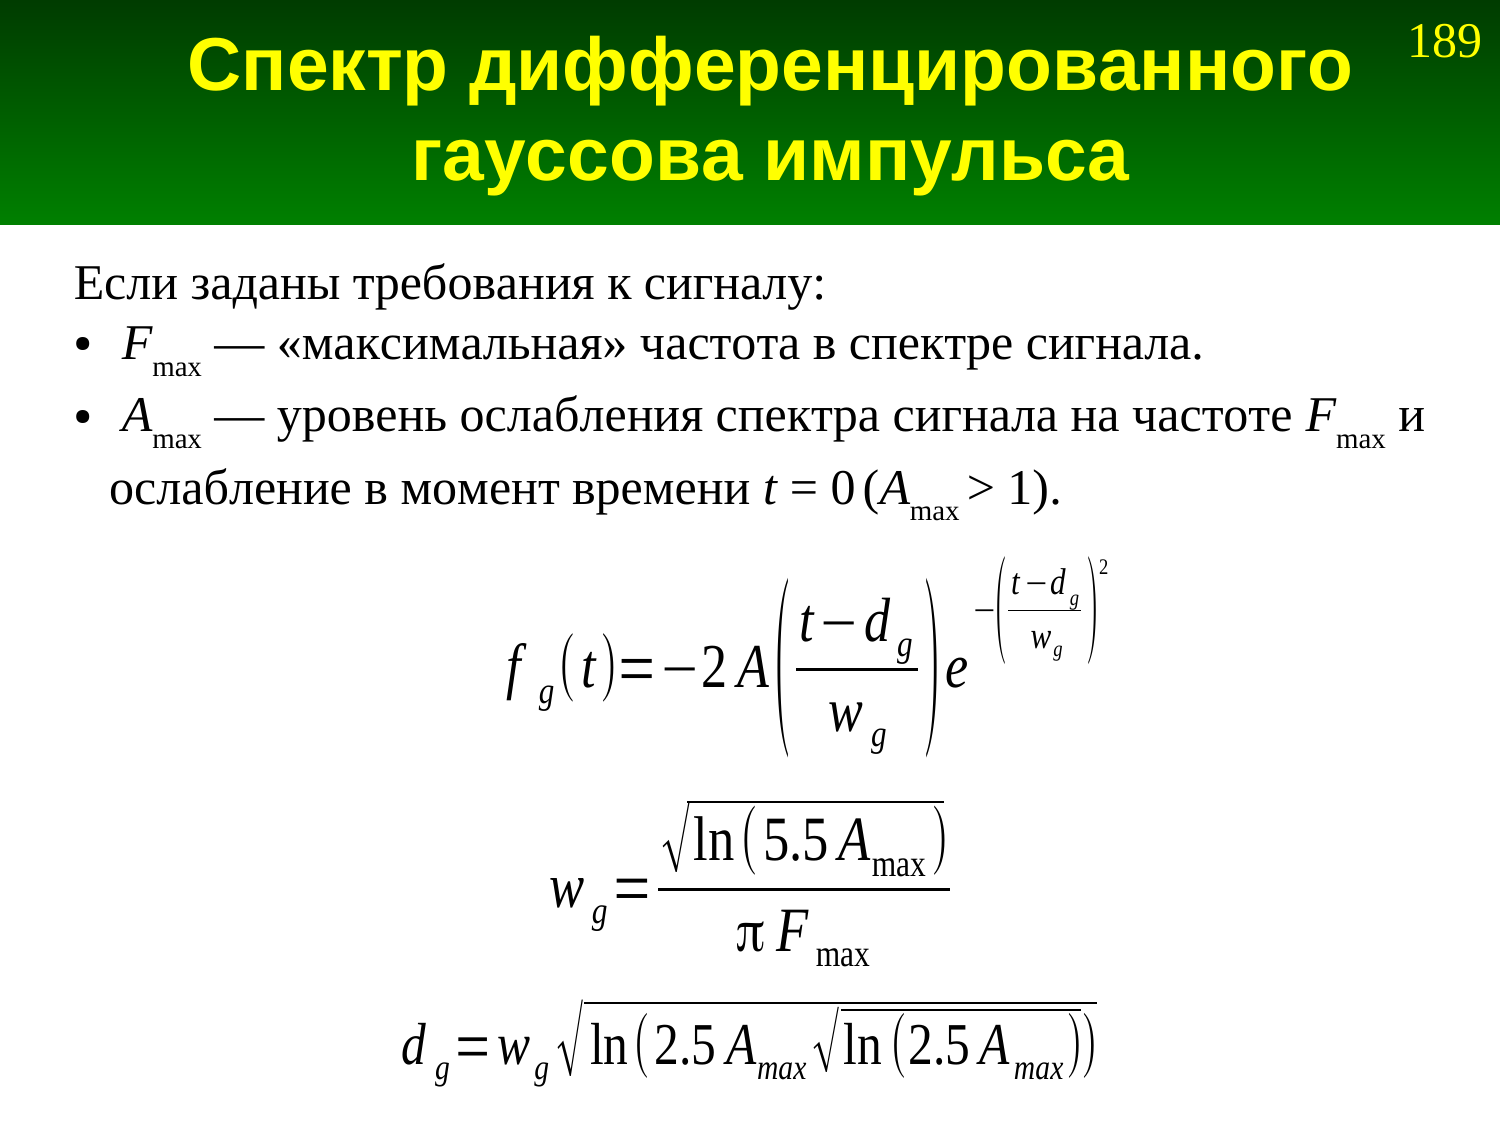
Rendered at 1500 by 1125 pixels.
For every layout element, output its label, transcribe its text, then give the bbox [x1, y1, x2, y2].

chart [535, 797, 965, 975]
text_box Если заданы требования к сигналу: Fmax — «максимальная» частота в спектре сигнала. Amax — уровень ослабления спектра сигнала на частоте Fmax и ослабление в момент времени t = 0 (Amax > 1). [59, 242, 1453, 679]
chart [388, 998, 1112, 1087]
chart [483, 555, 1120, 762]
title Спектр дифференцированного гауссова импульса [100, 7, 1441, 204]
